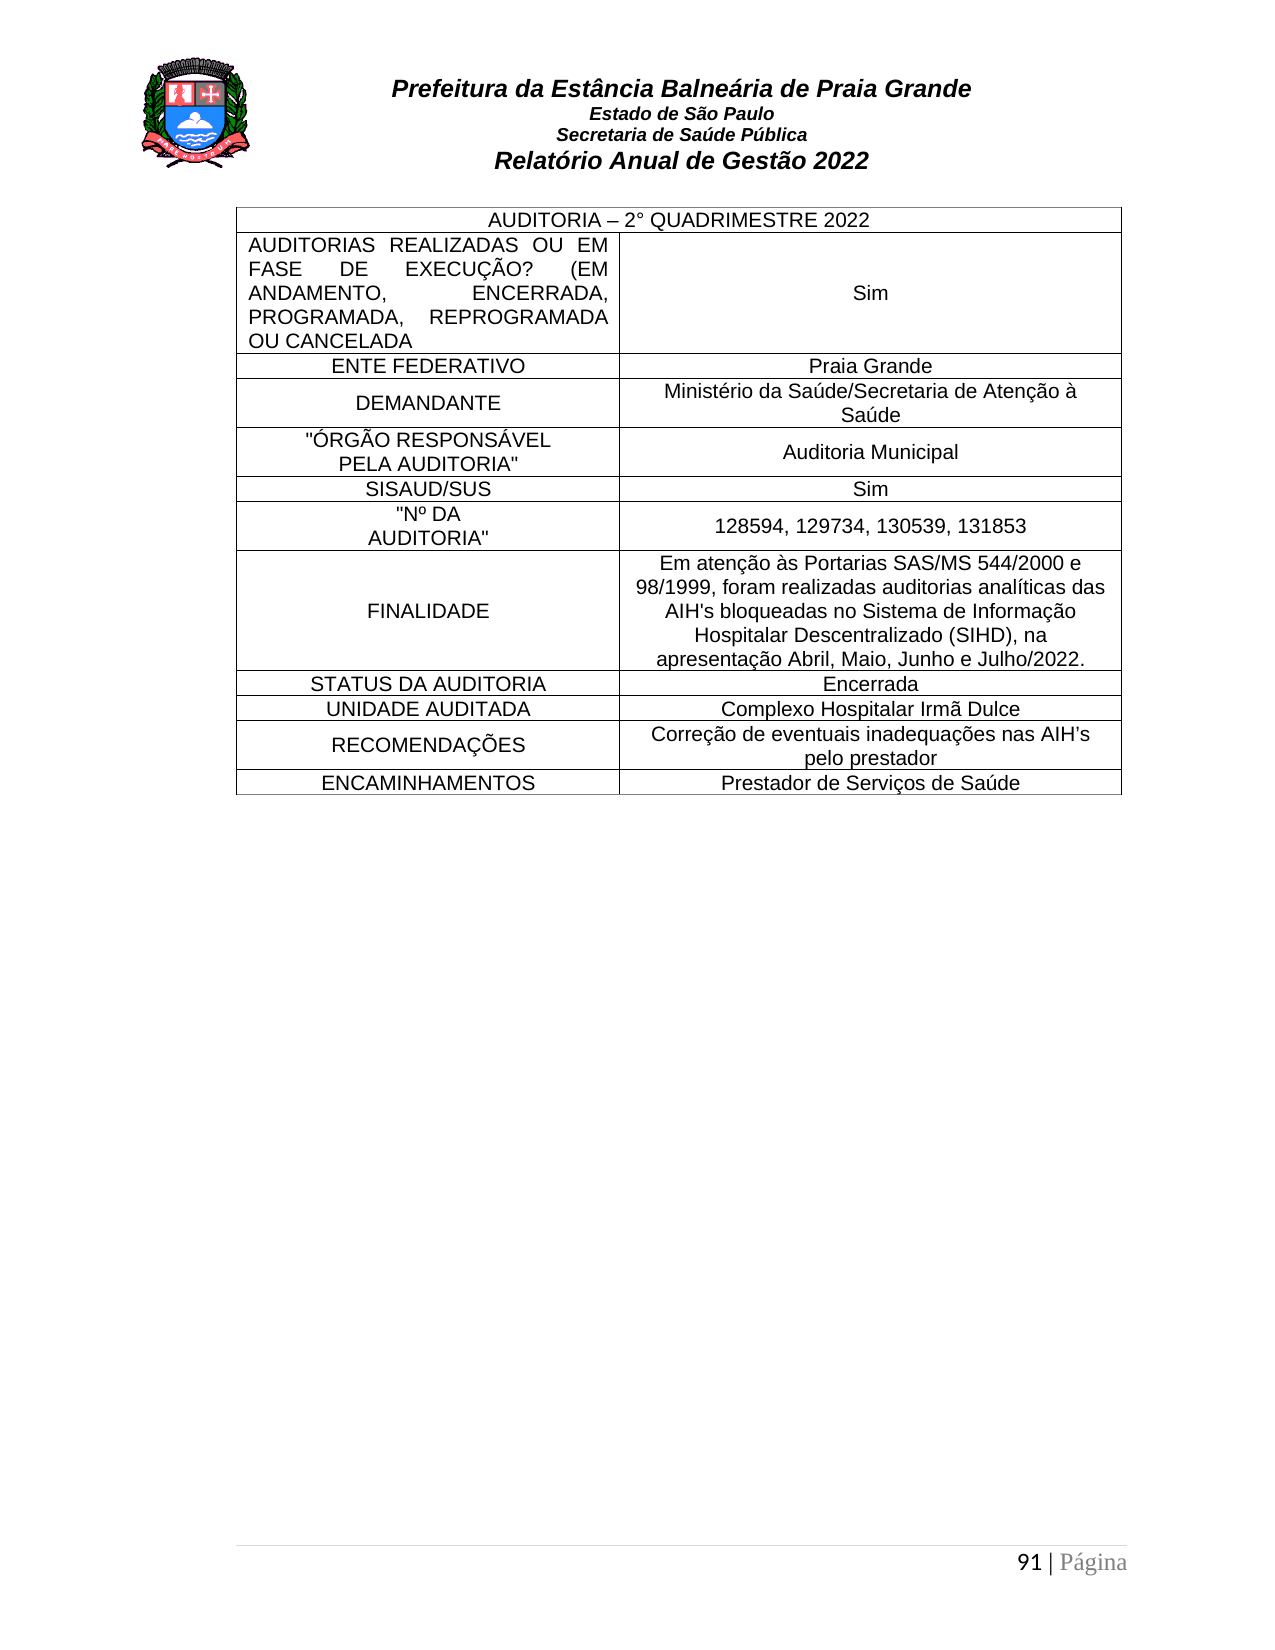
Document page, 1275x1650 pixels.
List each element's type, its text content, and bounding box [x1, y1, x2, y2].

table_cell Em atenção às Portarias SAS/MS 544/2000 e 98/1999, foram realizadas auditorias analíticas das AIH's bloqueadas no Sistema de Informação Hospitalar Descentralizado (SIHD), na apresentação Abril, Maio, Junho e Julho/2022. [620, 551, 1121, 670]
table_cell Ministério da Saúde/Secretaria de Atenção à Saúde [620, 379, 1121, 427]
table_cell Sim [620, 233, 1121, 353]
table_cell ENTE FEDERATIVO [237, 354, 619, 378]
table_cell "ÓRGÃO RESPONSÁVEL PELA AUDITORIA" [237, 428, 619, 476]
table_cell Correção de eventuais inadequações nas AIH’s pelo prestador [620, 721, 1121, 769]
table_cell DEMANDANTE [237, 379, 619, 427]
table_cell ENCAMINHAMENTOS [237, 770, 619, 794]
table_header AUDITORIA – 2° QUADRIMESTRE 2022 [237, 208, 1121, 232]
table_cell Prestador de Serviços de Saúde [620, 770, 1121, 794]
table_cell 128594, 129734, 130539, 131853 [620, 502, 1121, 549]
picture [132, 55, 259, 172]
table_cell AUDITORIAS REALIZADAS OU EM FASE DE EXECUÇÃO? (EM ANDAMENTO, ENCERRADA, PROGRAMADA, REPROGRAMADA OU CANCELADA [237, 233, 619, 353]
table_cell Sim [620, 477, 1121, 501]
table_cell Complexo Hospitalar Irmã Dulce [620, 696, 1121, 720]
table_cell UNIDADE AUDITADA [237, 696, 619, 720]
table_cell Praia Grande [620, 354, 1121, 378]
table_cell STATUS DA AUDITORIA [237, 671, 619, 695]
table_cell SISAUD/SUS [237, 477, 619, 501]
table_cell Auditoria Municipal [620, 428, 1121, 476]
table_cell "Nº DA AUDITORIA" [237, 502, 619, 549]
table_cell RECOMENDAÇÕES [237, 721, 619, 769]
table_cell Encerrada [620, 671, 1121, 695]
table_cell FINALIDADE [237, 551, 619, 670]
